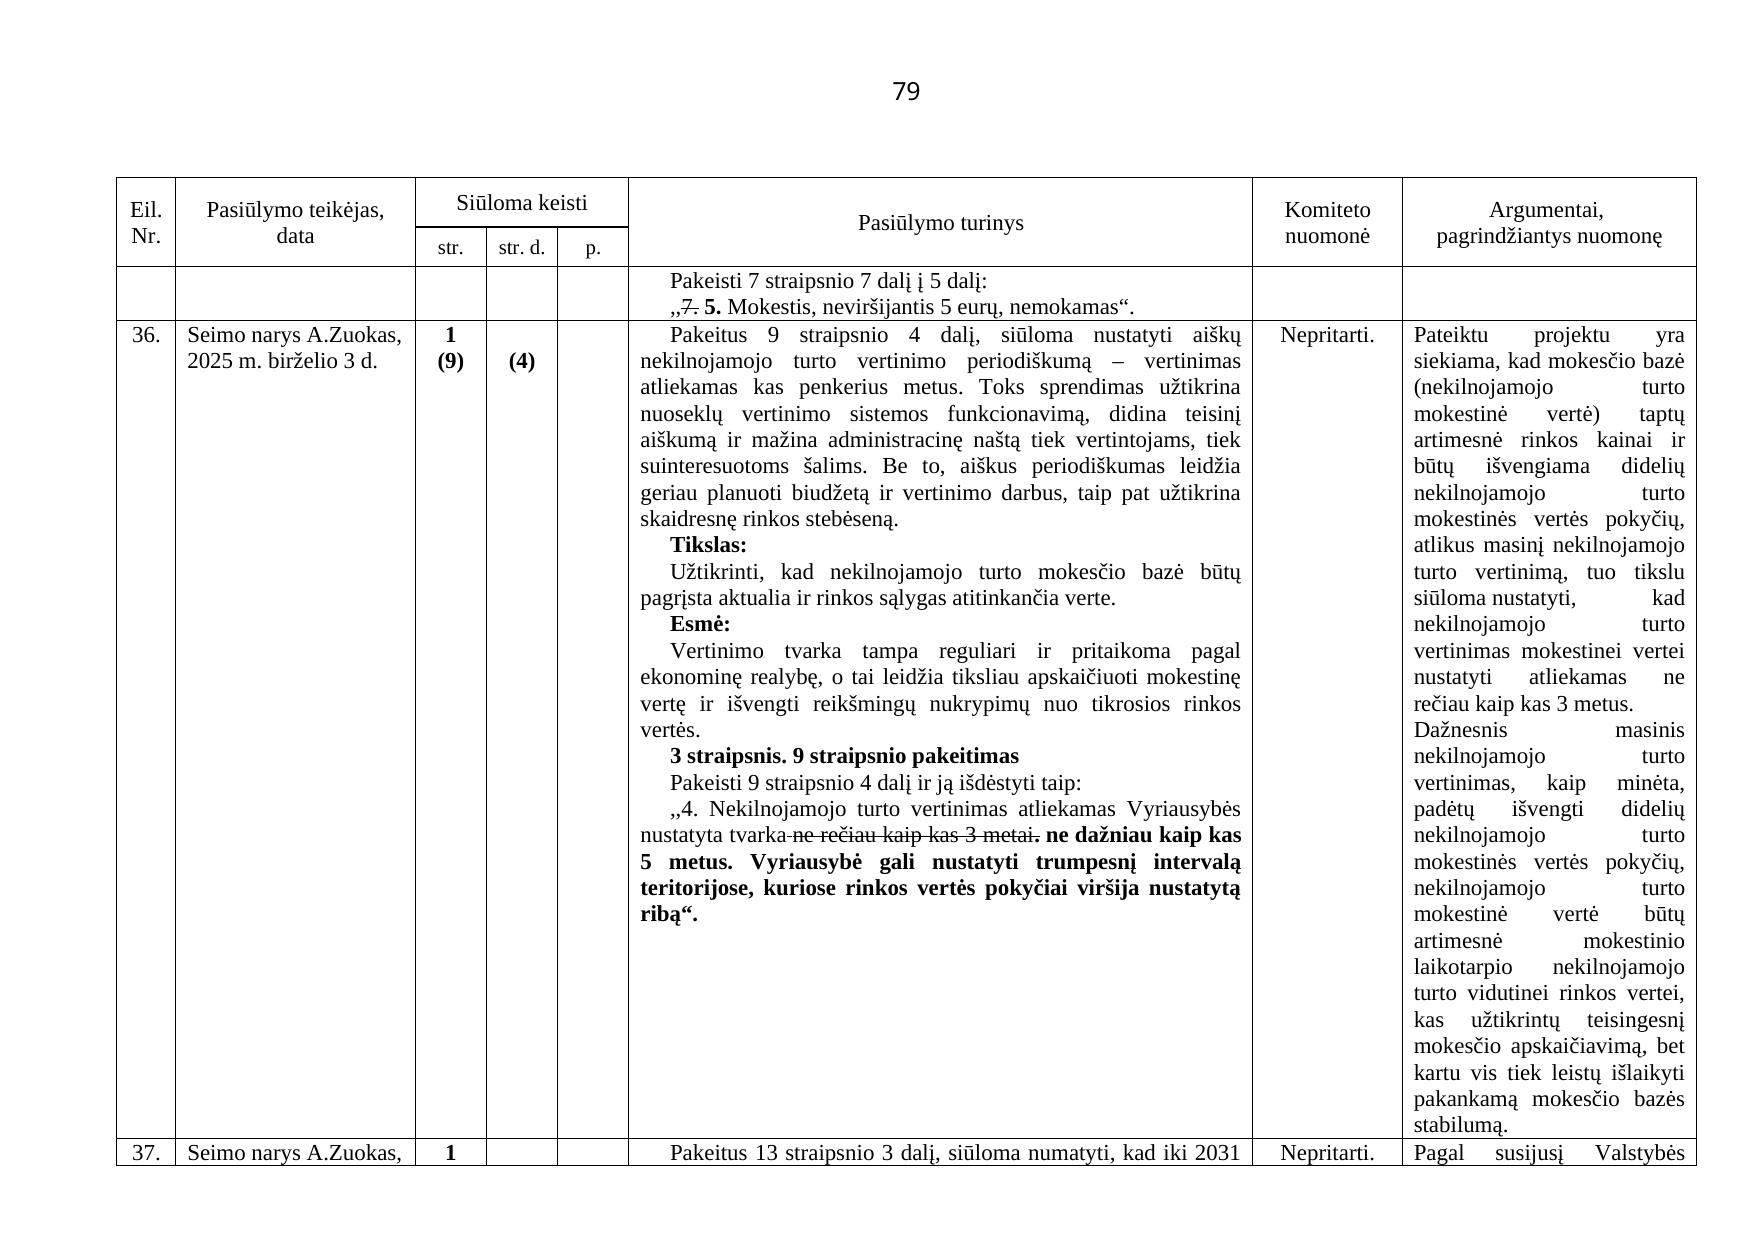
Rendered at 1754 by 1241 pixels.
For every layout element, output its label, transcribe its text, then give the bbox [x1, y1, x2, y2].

table_header Komiteto nuomonė [1253, 178, 1402, 266]
table_cell Nepritarti. [1253, 1139, 1402, 1165]
table_header Pasiūlymo teikėjas, data [176, 178, 415, 266]
table_cell Seimo narys A.Zuokas, 2025 m. birželio 3 d. [176, 321, 415, 1138]
table_cell 1 [416, 1139, 486, 1165]
table_header Pasiūlymo turinys [629, 178, 1252, 266]
table_cell str. [416, 228, 486, 266]
table_cell 1 (9) [416, 321, 486, 1138]
table_cell str. d. [487, 228, 557, 266]
table_cell Pateiktu projektu yra siekiama, kad mokesčio bazė (nekilnojamojo turto mokestinė vertė) taptų artimesnė rinkos kainai ir būtų išvengiama didelių nekilnojamojo turto mokestinės vertės pokyčių, atlikus masinį nekilnojamojo turto vertinimą, tuo tikslu siūloma nustatyti, kad nekilnojamojo turto vertinimas mokestinei vertei nustatyti atliekamas ne rečiau kaip kas 3 metus. Dažnesnis masinis nekilnojamojo turto vertinimas, kaip minėta, padėtų išvengti didelių nekilnojamojo turto mokestinės vertės pokyčių, nekilnojamojo turto mokestinė vertė būtų artimesnė mokestinio laikotarpio nekilnojamojo turto vidutinei rinkos vertei, kas užtikrintų teisingesnį mokesčio apskaičiavimą, bet kartu vis tiek leistų išlaikyti pakankamą mokesčio bazės stabilumą. [1403, 321, 1696, 1138]
table_cell Pakeitus 13 straipsnio 3 dalį, siūloma numatyti, kad iki 2031 [629, 1139, 1252, 1165]
table_cell [416, 267, 486, 319]
table_cell [117, 267, 175, 319]
table_cell [1253, 267, 1402, 319]
table_cell [558, 267, 628, 319]
table_cell [558, 321, 628, 1138]
table_cell 36. [117, 321, 175, 1138]
table_cell (4) [487, 321, 557, 1138]
table_cell 37. [117, 1139, 175, 1165]
table_header Argumentai, pagrindžiantys nuomonę [1403, 178, 1696, 266]
table_cell p. [558, 228, 628, 266]
table_header Eil. Nr. [117, 178, 175, 266]
table_cell Pagal susijusį Valstybės [1403, 1139, 1696, 1165]
table_cell [558, 1139, 628, 1165]
table_cell Pakeitus 9 straipsnio 4 dalį, siūloma nustatyti aiškų nekilnojamojo turto vertinimo periodiškumą – vertinimas atliekamas kas penkerius metus. Toks sprendimas užtikrina nuoseklų vertinimo sistemos funkcionavimą, didina teisinį aiškumą ir mažina administracinę naštą tiek vertintojams, tiek suinteresuotoms šalims. Be to, aiškus periodiškumas leidžia geriau planuoti biudžetą ir vertinimo darbus, taip pat užtikrina skaidresnę rinkos stebėseną. Tikslas: Užtikrinti, kad nekilnojamojo turto mokesčio bazė būtų pagrįsta aktualia ir rinkos sąlygas atitinkančia verte. Esmė: Vertinimo tvarka tampa reguliari ir pritaikoma pagal ekonominę realybę, o tai leidžia tiksliau apskaičiuoti mokestinę vertę ir išvengti reikšmingų nukrypimų nuo tikrosios rinkos vertės. 3 straipsnis. 9 straipsnio pakeitimas Pakeisti 9 straipsnio 4 dalį ir ją išdėstyti taip: ,,4. Nekilnojamojo turto vertinimas atliekamas Vyriausybės nustatyta tvarka ne rečiau kaip kas 3 metai. ne dažniau kaip kas 5 metus. Vyriausybė gali nustatyti trumpesnį intervalą teritorijose, kuriose rinkos vertės pokyčiai viršija nustatytą ribą“. [629, 321, 1252, 1138]
table_cell Pakeisti 7 straipsnio 7 dalį į 5 dalį: ,,7. 5. Mokestis, neviršijantis 5 eurų, nemokamas“. [629, 267, 1252, 319]
table_cell [1403, 267, 1696, 319]
table_header Siūloma keisti [416, 178, 628, 226]
table_cell [487, 1139, 557, 1165]
table_cell Seimo narys A.Zuokas, [176, 1139, 415, 1165]
table_cell [176, 267, 415, 319]
table_cell Nepritarti. [1253, 321, 1402, 1138]
table_cell [487, 267, 557, 319]
